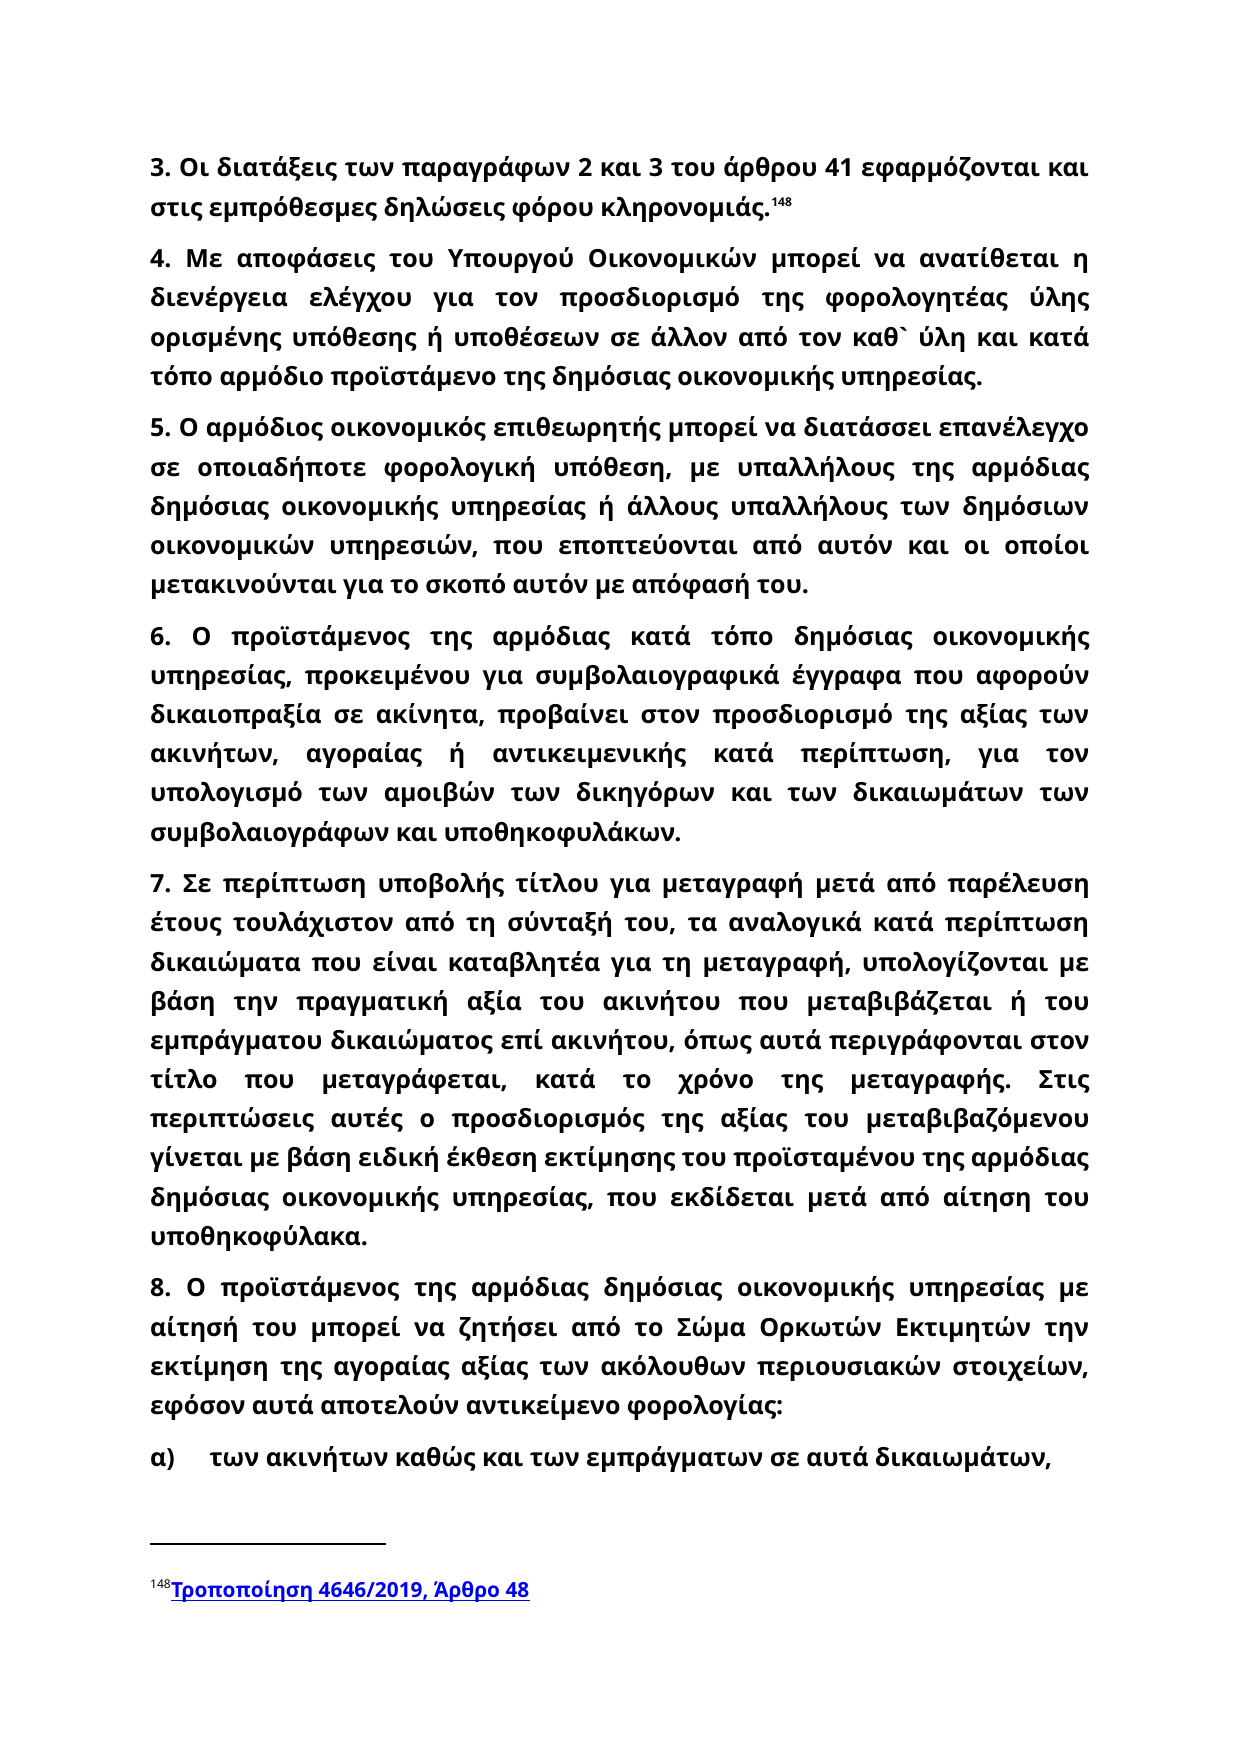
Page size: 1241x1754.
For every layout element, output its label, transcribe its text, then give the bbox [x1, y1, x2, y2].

text 8. Ο προϊστάμενος της αρμόδιας δημόσιας οικονομικής υπηρεσίας με αίτησή του μπορεί να ζητήσει από το Σώμα Ορκωτών Εκτιμητών την εκτίμηση της αγοραίας αξίας των ακόλουθων περιουσιακών στοιχείων, εφόσον αυτά αποτελούν αντικείμενο φορολογίας: [150, 1270, 1090, 1422]
text 3. Οι διατάξεις των παραγράφων 2 και 3 του άρθρου 41 εφαρμόζονται και στις εμπρόθεσμες δηλώσεις φόρου κληρονομιάς. [150, 150, 1090, 223]
text Τροποποίηση 4646/2019, Άρθρο 48 [150, 1576, 1090, 1604]
text 6. Ο προϊστάμενος της αρμόδιας κατά τόπο δημόσιας οικονομικής υπηρεσίας, προκειμένου για συμβολαιογραφικά έγγραφα που αφορούν δικαιοπραξία σε ακίνητα, προβαίνει στον προσδιορισμό της αξίας των ακινήτων, αγοραίας ή αντικειμενικής κατά περίπτωση, για τον υπολογισμό των αμοιβών των δικηγόρων και των δικαιωμάτων των συμβολαιογράφων και υποθηκοφυλάκων. [150, 618, 1090, 848]
text 4. Με αποφάσεις του Υπουργού Οικονομικών μπορεί να ανατίθεται η διενέργεια ελέγχου για τον προσδιορισμό της φορολογητέας ύλης ορισμένης υπόθεσης ή υποθέσεων σε άλλον από τον καθ` ύλη και κατά τόπο αρμόδιο προϊστάμενο της δημόσιας οικονομικής υπηρεσίας. [150, 241, 1090, 392]
text 7. Σε περίπτωση υποβολής τίτλου για μεταγραφή μετά από παρέλευση έτους τουλάχιστον από τη σύνταξή του, τα αναλογικά κατά περίπτωση δικαιώματα που είναι καταβλητέα για τη μεταγραφή, υπολογίζονται με βάση την πραγματική αξία του ακινήτου που μεταβιβάζεται ή του εμπράγματου δικαιώματος επί ακινήτου, όπως αυτά περιγράφονται στον τίτλο που μεταγράφεται, κατά το χρόνο της μεταγραφής. Στις περιπτώσεις αυτές ο προσδιορισμός της αξίας του μεταβιβαζόμενου γίνεται με βάση ειδική έκθεση εκτίμησης του προϊσταμένου της αρμόδιας δημόσιας οικονομικής υπηρεσίας, που εκδίδεται μετά από αίτηση του υποθηκοφύλακα. [150, 866, 1090, 1252]
text 5. Ο αρμόδιος οικονομικός επιθεωρητής μπορεί να διατάσσει επανέλεγχο σε οποιαδήποτε φορολογική υπόθεση, με υπαλλήλους της αρμόδιας δημόσιας οικονομικής υπηρεσίας ή άλλους υπαλλήλους των δημόσιων οικονομικών υπηρεσιών, που εποπτεύονται από αυτόν και οι οποίοι μετακινούνται για το σκοπό αυτόν με απόφασή του. [150, 410, 1090, 601]
list α) των ακινήτων καθώς και των εμπράγματων σε αυτά δικαιωμάτων, [150, 1439, 1090, 1473]
